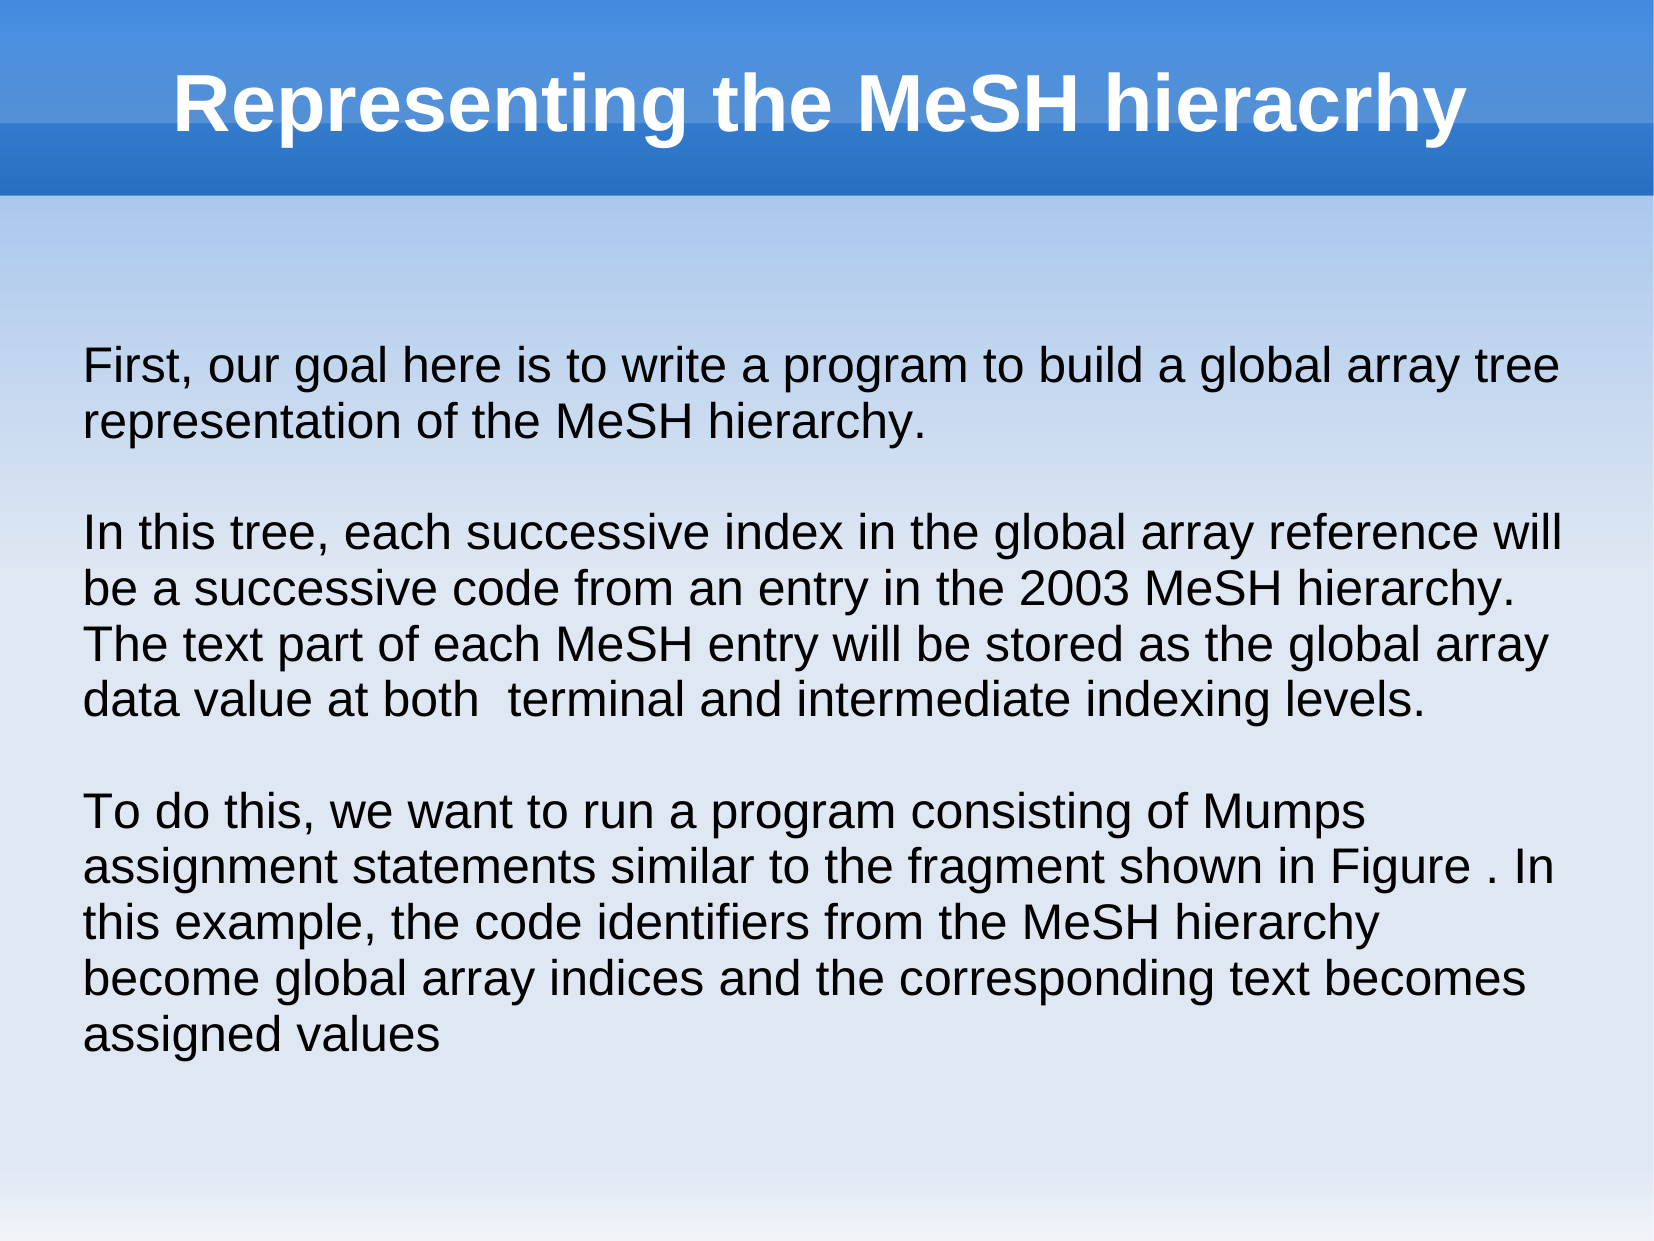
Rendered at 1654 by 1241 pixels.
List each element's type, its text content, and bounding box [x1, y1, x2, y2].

picture [0, 0, 1654, 1241]
title Representing the MeSH hieracrhy [76, 0, 1565, 208]
subtitle First, our goal here is to write a program to build a global array tree representation of the MeSH hierarchy. In this tree, each successive index in the global array reference will be a successive code from an entry in the 2003 MeSH hierarchy. The text part of each MeSH entry will be stored as the global array data value at both terminal and intermediate indexing levels. To do this, we want to run a program consisting of Mumps assignment statements similar to the fragment shown in Figure . In this example, the code identifiers from the MeSH hierarchy become global array indices and the corresponding text becomes assigned values [82, 333, 1571, 1066]
